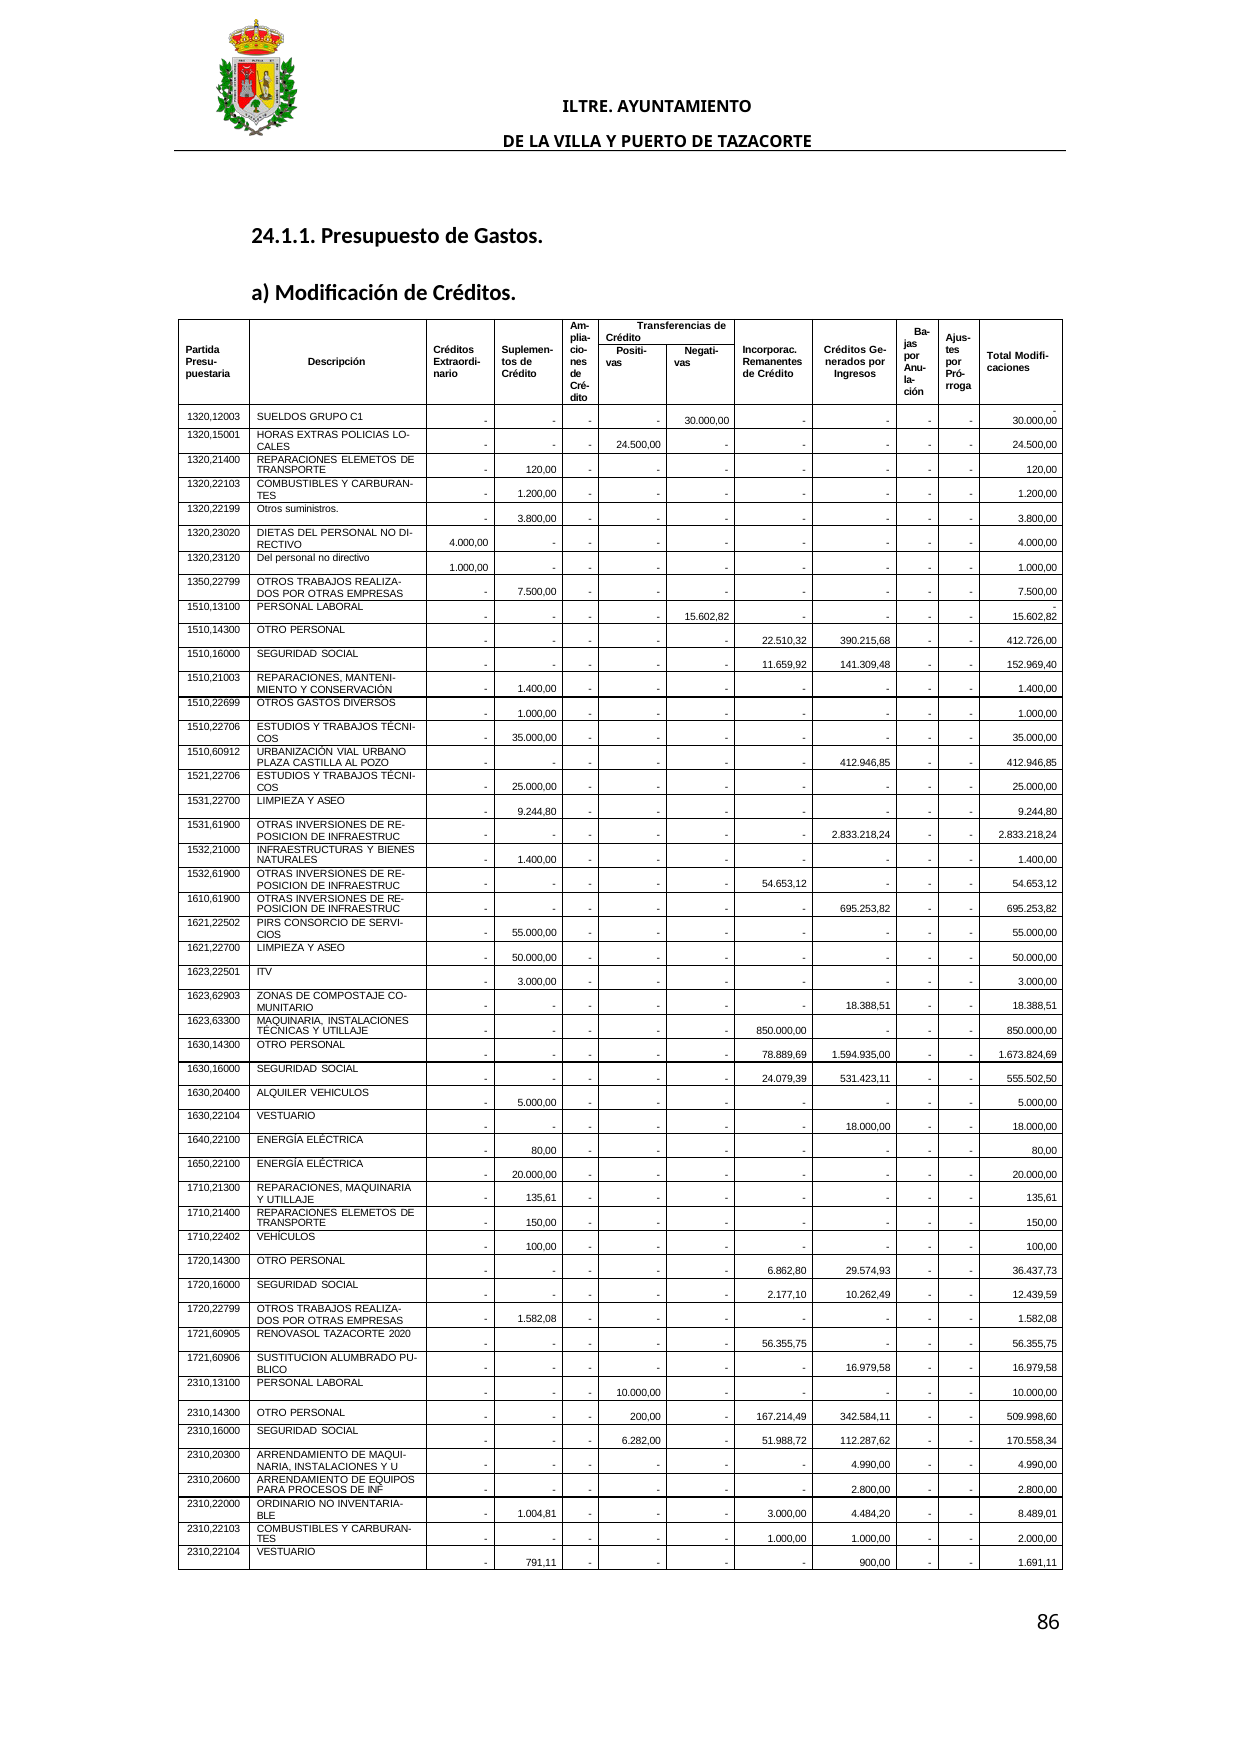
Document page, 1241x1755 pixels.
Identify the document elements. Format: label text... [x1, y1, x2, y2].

table_cell - [939, 1279, 979, 1302]
table_cell - [897, 1207, 938, 1230]
table_cell 50.000,00 [495, 942, 562, 964]
table_cell - [813, 1303, 896, 1327]
table_cell ORDINARIO NO INVENTARIA- BLE [250, 1498, 426, 1522]
table_cell - [599, 795, 666, 818]
table_cell - [495, 1063, 562, 1085]
table_cell 695.253,82 [813, 893, 896, 916]
table_cell - [667, 1546, 734, 1569]
table_cell - [563, 819, 598, 843]
table_cell - [495, 1523, 562, 1545]
table_cell 850.000,00 [735, 1015, 812, 1037]
table_cell 9.244,80 [980, 795, 1062, 818]
table_cell - [599, 1231, 666, 1254]
table_cell 11.659,92 [735, 648, 812, 671]
table_cell - [897, 1039, 938, 1061]
table_cell - [599, 478, 666, 502]
table_cell - [667, 1134, 734, 1157]
table_cell - [897, 1449, 938, 1473]
table_cell 1.000,00 [813, 1523, 896, 1545]
table_cell - [813, 526, 896, 551]
table_cell 5.000,00 [980, 1086, 1062, 1109]
table_cell - [599, 819, 666, 843]
table_cell - [667, 1449, 734, 1473]
table_cell 412.946,85 [980, 746, 1062, 769]
table_cell - [939, 454, 979, 477]
table_cell OTROS GASTOS DIVERSOS [250, 698, 426, 720]
table_cell - [939, 1086, 979, 1109]
table_cell - [897, 990, 938, 1014]
table_cell REPARACIONES, MANTENI- MIENTO Y CONSERVACIÓN [250, 672, 426, 696]
table_cell - [667, 1255, 734, 1278]
table_cell - [599, 601, 666, 623]
table_cell 531.423,11 [813, 1063, 896, 1085]
table_cell 18.388,51 [813, 990, 896, 1014]
table_cell - [599, 868, 666, 892]
table_cell 1.594.935,00 [813, 1039, 896, 1061]
table_cell - [939, 601, 979, 623]
table_cell - [427, 770, 494, 794]
table_cell - [897, 1279, 938, 1302]
table_cell - [495, 405, 562, 428]
table_cell - [495, 1449, 562, 1473]
table_cell - [427, 1279, 494, 1302]
table_cell - [939, 1158, 979, 1181]
table_cell OTRO PERSONAL [250, 1039, 426, 1061]
table_cell - [427, 990, 494, 1014]
table_cell - [813, 795, 896, 818]
table_cell - [427, 1207, 494, 1230]
table_cell - [563, 1352, 598, 1376]
table_cell - [735, 1134, 812, 1157]
table_cell - [813, 405, 896, 428]
table_cell OTROS TRABAJOS REALIZA- DOS POR OTRAS EMPRESAS [250, 1303, 426, 1327]
table_cell - [897, 1303, 938, 1327]
table_cell - [667, 1352, 734, 1376]
table_cell - [939, 648, 979, 671]
table_cell OTRO PERSONAL [250, 624, 426, 647]
table_cell - [563, 1449, 598, 1473]
table_cell 1.000,00 [980, 552, 1062, 574]
table_cell - [427, 1086, 494, 1109]
table_cell - [563, 429, 598, 453]
table_cell - [599, 721, 666, 745]
table_cell - [427, 795, 494, 818]
table_cell - [667, 990, 734, 1014]
table_cell HORAS EXTRAS POLICIAS LO- CALES [250, 429, 426, 453]
table_header Partida Presu- puestaria [179, 320, 249, 404]
table_cell - [667, 552, 734, 574]
table_cell - [495, 1015, 562, 1037]
table_cell 29.574,93 [813, 1255, 896, 1278]
table_cell 2.800,00 [980, 1474, 1062, 1496]
table_cell 342.584,11 [813, 1401, 896, 1423]
table_cell - [897, 1086, 938, 1109]
table_cell 1510,16000 [179, 648, 249, 671]
table_cell - [495, 990, 562, 1014]
table_cell 1630,16000 [179, 1063, 249, 1085]
table_cell 1.000,00 [735, 1523, 812, 1545]
table_cell - [735, 844, 812, 867]
table_cell 1510,21003 [179, 672, 249, 696]
table_cell - [563, 1498, 598, 1522]
table_cell - [599, 1352, 666, 1376]
table_cell - [599, 503, 666, 525]
table_cell - [897, 746, 938, 769]
table_cell 80,00 [980, 1134, 1062, 1157]
table_cell 4.000,00 [427, 526, 494, 551]
table_cell 10.000,00 [980, 1377, 1062, 1399]
table_cell - [563, 1039, 598, 1061]
table_cell 1720,14300 [179, 1255, 249, 1278]
table_cell 1532,61900 [179, 868, 249, 892]
table_cell 1320,21400 [179, 454, 249, 477]
table_cell 135,61 [495, 1182, 562, 1206]
table_cell - [563, 1279, 598, 1302]
table_cell - [939, 575, 979, 599]
table_cell 2310,20300 [179, 1449, 249, 1473]
table_header Total Modifi- caciones [980, 320, 1062, 404]
table_cell - [667, 795, 734, 818]
table_cell - [667, 1063, 734, 1085]
table_cell - [563, 526, 598, 551]
table_header Transferencias de Crédito [599, 320, 734, 344]
table_cell - [599, 1207, 666, 1230]
table_cell - [667, 1377, 734, 1399]
table_cell 1.200,00 [495, 478, 562, 502]
table_cell 1.000,00 [427, 552, 494, 574]
table_cell - [427, 1158, 494, 1181]
table_cell 1710,22402 [179, 1231, 249, 1254]
table_cell 80,00 [495, 1134, 562, 1157]
table_cell 1650,22100 [179, 1158, 249, 1181]
table_cell 16.979,58 [980, 1352, 1062, 1376]
table_cell 1.004,81 [495, 1498, 562, 1522]
table_cell - [939, 698, 979, 720]
table_cell - [897, 1425, 938, 1447]
table_cell - [495, 1377, 562, 1399]
table_cell 1350,22799 [179, 575, 249, 599]
table_cell - [427, 1182, 494, 1206]
table_cell - [667, 1039, 734, 1061]
table_cell 141.309,48 [813, 648, 896, 671]
table_cell - [427, 819, 494, 843]
table_cell - [735, 503, 812, 525]
table_cell 7.500,00 [980, 575, 1062, 599]
table_cell - [667, 1182, 734, 1206]
table_cell 1.400,00 [495, 844, 562, 867]
table_cell - [735, 552, 812, 574]
table_cell 167.214,49 [735, 1401, 812, 1423]
table_cell - [427, 746, 494, 769]
table_cell - [897, 1352, 938, 1376]
table_cell - [427, 1063, 494, 1085]
table_cell - [427, 893, 494, 916]
table_cell - [427, 698, 494, 720]
table_cell - [939, 819, 979, 843]
table_cell - [427, 1015, 494, 1037]
table_cell - [897, 698, 938, 720]
table_cell - [667, 698, 734, 720]
table_cell - [599, 1328, 666, 1351]
table_cell - [563, 1015, 598, 1037]
table_cell - [939, 1303, 979, 1327]
table_cell 2310,22104 [179, 1546, 249, 1569]
table_cell - [599, 770, 666, 794]
table_cell - [813, 1086, 896, 1109]
table_cell - [735, 795, 812, 818]
table_cell - [667, 917, 734, 941]
table_cell 24.079,39 [735, 1063, 812, 1085]
table_cell - [897, 942, 938, 964]
table_cell - [897, 795, 938, 818]
table_cell - [563, 1255, 598, 1278]
table_cell - [813, 770, 896, 794]
table_cell - [495, 429, 562, 453]
table_cell - [599, 1086, 666, 1109]
table_cell - [563, 503, 598, 525]
table_cell - [563, 478, 598, 502]
table_cell - [563, 893, 598, 916]
table_cell - [667, 1231, 734, 1254]
table_cell 150,00 [495, 1207, 562, 1230]
table_cell VESTUARIO [250, 1110, 426, 1133]
table_cell 3.000,00 [735, 1498, 812, 1522]
table_cell - [939, 1063, 979, 1085]
table_cell 555.502,50 [980, 1063, 1062, 1085]
table_cell - [939, 1546, 979, 1569]
table_cell 55.000,00 [495, 917, 562, 941]
table_cell 12.439,59 [980, 1279, 1062, 1302]
table_cell - [897, 1110, 938, 1133]
table_cell - [813, 503, 896, 525]
table_cell OTRAS INVERSIONES DE RE- POSICION DE INFRAESTRUC [250, 893, 426, 916]
table_cell - [667, 624, 734, 647]
table_cell - [427, 1449, 494, 1473]
table_cell 1320,23120 [179, 552, 249, 574]
table_cell - [667, 575, 734, 599]
table_cell 170.558,34 [980, 1425, 1062, 1447]
table_cell - [599, 672, 666, 696]
table_cell - [897, 405, 938, 428]
table_cell - [813, 1207, 896, 1230]
table_cell - [599, 526, 666, 551]
table_cell - [427, 844, 494, 867]
table_cell - [563, 1523, 598, 1545]
table_cell 509.998,60 [980, 1401, 1062, 1423]
table_cell - [735, 893, 812, 916]
table_cell - [495, 1401, 562, 1423]
list Modificación de Créditos. [251, 278, 1193, 306]
table_cell ESTUDIOS Y TRABAJOS TÉCNI- COS [250, 770, 426, 794]
table_cell ARRENDAMIENTO DE MAQUI- NARIA, INSTALACIONES Y U [250, 1449, 426, 1473]
table_cell 200,00 [599, 1401, 666, 1423]
table_cell - [813, 575, 896, 599]
table_cell 1320,22199 [179, 503, 249, 525]
table_cell 1320,12003 [179, 405, 249, 428]
table_cell - [427, 405, 494, 428]
table_cell - [599, 1182, 666, 1206]
table_cell 1521,22706 [179, 770, 249, 794]
table_cell - [813, 721, 896, 745]
table_cell - [563, 770, 598, 794]
table_cell - [563, 1546, 598, 1569]
table_cell 4.990,00 [980, 1449, 1062, 1473]
table_cell - [563, 1134, 598, 1157]
table_cell OTRO PERSONAL [250, 1401, 426, 1423]
table_cell SUELDOS GRUPO C1 [250, 405, 426, 428]
table_cell - [939, 1231, 979, 1254]
table_cell 1532,21000 [179, 844, 249, 867]
table_cell - [939, 1523, 979, 1545]
table_cell PIRS CONSORCIO DE SERVI- CIOS [250, 917, 426, 941]
table_cell Del personal no directivo [250, 552, 426, 574]
table_cell - [897, 552, 938, 574]
table_cell 55.000,00 [980, 917, 1062, 941]
table_cell - [427, 1303, 494, 1327]
table_cell OTROS TRABAJOS REALIZA- DOS POR OTRAS EMPRESAS [250, 575, 426, 599]
table_cell - [813, 478, 896, 502]
table_cell - [563, 1182, 598, 1206]
table_cell - [495, 648, 562, 671]
table_cell - [667, 1474, 734, 1496]
table_cell - [427, 648, 494, 671]
table_cell 120,00 [495, 454, 562, 477]
table_cell 30.000,00 [667, 405, 734, 428]
table_cell 10.000,00 [599, 1377, 666, 1399]
table_cell - [563, 868, 598, 892]
table_cell - [897, 770, 938, 794]
table_cell - [599, 1279, 666, 1302]
table_cell - [427, 942, 494, 964]
table_cell COMBUSTIBLES Y CARBURAN- TES [250, 1523, 426, 1545]
table_cell - [563, 746, 598, 769]
table_cell - [599, 575, 666, 599]
table_cell - [427, 1425, 494, 1447]
table_cell - [667, 1015, 734, 1037]
table_cell 3.800,00 [495, 503, 562, 525]
table_cell SEGURIDAD SOCIAL [250, 1425, 426, 1447]
table_cell - [813, 1015, 896, 1037]
table_cell - [735, 1546, 812, 1569]
table_cell - [939, 1255, 979, 1278]
table_cell Negati- vas [667, 345, 734, 404]
table_cell - [427, 1255, 494, 1278]
table_cell - [599, 990, 666, 1014]
table_cell - [897, 893, 938, 916]
table_cell - [897, 966, 938, 988]
table_cell - [563, 624, 598, 647]
table_cell - [427, 1498, 494, 1522]
table_cell - [813, 672, 896, 696]
table_cell ENERGÍA ELÉCTRICA [250, 1158, 426, 1181]
table_cell - [427, 1523, 494, 1545]
table_cell 1710,21400 [179, 1207, 249, 1230]
table_cell - [427, 601, 494, 623]
table_cell - [427, 1474, 494, 1496]
table_cell 1720,22799 [179, 1303, 249, 1327]
table_cell 18.000,00 [980, 1110, 1062, 1133]
table_cell - [667, 844, 734, 867]
table_cell 2310,13100 [179, 1377, 249, 1399]
table_cell - [667, 893, 734, 916]
table_cell - [939, 1425, 979, 1447]
table_cell - [495, 1425, 562, 1447]
table_cell - [939, 844, 979, 867]
table_cell - [813, 868, 896, 892]
table_cell - [735, 721, 812, 745]
table_cell - [563, 1110, 598, 1133]
table_cell - [563, 917, 598, 941]
table_cell - [735, 1449, 812, 1473]
table_cell - [813, 1328, 896, 1351]
table_cell - [599, 1255, 666, 1278]
table_cell 5.000,00 [495, 1086, 562, 1109]
table_cell - [813, 1377, 896, 1399]
table_cell 54.653,12 [735, 868, 812, 892]
table_cell - [813, 1182, 896, 1206]
table_cell 1630,14300 [179, 1039, 249, 1061]
table_cell - [667, 819, 734, 843]
table_cell - [939, 1039, 979, 1061]
table_cell - [599, 844, 666, 867]
table_cell - [667, 721, 734, 745]
table_cell 1531,22700 [179, 795, 249, 818]
table_cell - [939, 429, 979, 453]
table_cell 2.833.218,24 [980, 819, 1062, 843]
table_cell - [495, 1474, 562, 1496]
table_cell - [897, 1523, 938, 1545]
table_cell 850.000,00 [980, 1015, 1062, 1037]
table_cell ENERGÍA ELÉCTRICA [250, 1134, 426, 1157]
table_cell - [735, 601, 812, 623]
table_cell - [897, 526, 938, 551]
table_cell - [897, 1134, 938, 1157]
table_cell - [735, 770, 812, 794]
table_cell - [495, 746, 562, 769]
table_cell - [563, 1207, 598, 1230]
table_cell - [897, 1546, 938, 1569]
table_cell - [735, 1086, 812, 1109]
table_cell - [667, 1328, 734, 1351]
table_cell SEGURIDAD SOCIAL [250, 1063, 426, 1085]
table_cell - [939, 1352, 979, 1376]
table_cell SEGURIDAD SOCIAL [250, 648, 426, 671]
table_cell - [897, 1498, 938, 1522]
table_cell - [427, 575, 494, 599]
table_cell - [563, 405, 598, 428]
table_cell - [939, 770, 979, 794]
table_cell 112.287,62 [813, 1425, 896, 1447]
table_cell - [897, 601, 938, 623]
table_cell - [939, 672, 979, 696]
table_cell 51.988,72 [735, 1425, 812, 1447]
table_cell - [897, 1063, 938, 1085]
table_cell - [939, 1449, 979, 1473]
table_cell Otros suministros. [250, 503, 426, 525]
table_cell 36.437,73 [980, 1255, 1062, 1278]
table_cell - [813, 601, 896, 623]
table_cell - [735, 1158, 812, 1181]
table_cell 24.500,00 [599, 429, 666, 453]
table_cell - [667, 1401, 734, 1423]
table_cell - [563, 721, 598, 745]
table_cell 1.691,11 [980, 1546, 1062, 1569]
table_cell ESTUDIOS Y TRABAJOS TÉCNI- COS [250, 721, 426, 745]
table_cell - [897, 1474, 938, 1496]
table_cell - [599, 1546, 666, 1569]
table_cell - [427, 917, 494, 941]
table_cell - [667, 746, 734, 769]
table_cell - [735, 429, 812, 453]
table_cell - [897, 1255, 938, 1278]
table_cell - [813, 552, 896, 574]
table_cell - [563, 966, 598, 988]
table_cell - [897, 503, 938, 525]
table_cell 791,11 [495, 1546, 562, 1569]
table_cell 4.484,20 [813, 1498, 896, 1522]
table_cell - [427, 503, 494, 525]
table_cell 4.000,00 [980, 526, 1062, 551]
table_cell - [599, 1039, 666, 1061]
table_header Am- plia- cio- nes de Cré- dito [563, 320, 598, 404]
table_cell 1621,22700 [179, 942, 249, 964]
table_cell - [897, 1182, 938, 1206]
table_cell - [495, 1039, 562, 1061]
table_cell - [427, 454, 494, 477]
table_cell - [939, 746, 979, 769]
table_cell - [599, 1498, 666, 1522]
table_cell 22.510,32 [735, 624, 812, 647]
table_cell - [813, 1134, 896, 1157]
table_cell - [667, 942, 734, 964]
table_cell - [813, 454, 896, 477]
table_cell 412.946,85 [813, 746, 896, 769]
table_cell ALQUILER VEHICULOS [250, 1086, 426, 1109]
table_cell - [563, 1377, 598, 1399]
table_cell - [939, 624, 979, 647]
table_cell ITV [250, 966, 426, 988]
table_cell 1710,21300 [179, 1182, 249, 1206]
table_cell 1.582,08 [980, 1303, 1062, 1327]
table_cell 1.582,08 [495, 1303, 562, 1327]
table_cell - [939, 942, 979, 964]
table_cell - [897, 1401, 938, 1423]
table_cell - [563, 1063, 598, 1085]
table_cell 390.215,68 [813, 624, 896, 647]
table_cell - [939, 526, 979, 551]
table_cell - [897, 1158, 938, 1181]
table_cell 25.000,00 [495, 770, 562, 794]
table_cell - [897, 575, 938, 599]
table_cell - [939, 1207, 979, 1230]
table_cell - [495, 1110, 562, 1133]
table_cell - [427, 1401, 494, 1423]
table_cell 1.000,00 [495, 698, 562, 720]
table_cell LIMPIEZA Y ASEO [250, 795, 426, 818]
table_cell - [897, 844, 938, 867]
table_cell 54.653,12 [980, 868, 1062, 892]
table_cell 1721,60905 [179, 1328, 249, 1351]
table_cell - [495, 1279, 562, 1302]
table_cell - [735, 1231, 812, 1254]
table_cell 1510,60912 [179, 746, 249, 769]
table_cell - [939, 478, 979, 502]
table_cell 56.355,75 [980, 1328, 1062, 1351]
table_cell - [563, 990, 598, 1014]
table_cell - [667, 429, 734, 453]
table_cell 1623,63300 [179, 1015, 249, 1037]
table_cell - [667, 503, 734, 525]
table_cell - [495, 893, 562, 916]
table_cell 56.355,75 [735, 1328, 812, 1351]
table_cell - [667, 454, 734, 477]
table_cell - [897, 672, 938, 696]
table_cell - [599, 1110, 666, 1133]
table_cell 9.244,80 [495, 795, 562, 818]
table_cell - [939, 1474, 979, 1496]
table_cell 2310,22000 [179, 1498, 249, 1522]
table_cell - [667, 1207, 734, 1230]
table_cell - [495, 624, 562, 647]
table_cell 1.400,00 [980, 844, 1062, 867]
table_cell 2.177,10 [735, 1279, 812, 1302]
table_cell - [599, 917, 666, 941]
table_cell 6.862,80 [735, 1255, 812, 1278]
table_cell 1510,13100 [179, 601, 249, 623]
table_cell 3.000,00 [495, 966, 562, 988]
table_cell - [939, 721, 979, 745]
table_cell 3.800,00 [980, 503, 1062, 525]
table_cell 1320,23020 [179, 526, 249, 551]
table_cell - [599, 552, 666, 574]
table_cell - [667, 648, 734, 671]
table_cell - [897, 819, 938, 843]
table_cell - [939, 990, 979, 1014]
table_cell 2310,16000 [179, 1425, 249, 1447]
table_cell - [897, 917, 938, 941]
table_cell - [599, 698, 666, 720]
table_cell 152.969,40 [980, 648, 1062, 671]
table_cell REPARACIONES ELEMETOS DE TRANSPORTE [250, 1207, 426, 1230]
table_cell - [667, 770, 734, 794]
table_cell 8.489,01 [980, 1498, 1062, 1522]
table_cell - [599, 1063, 666, 1085]
table_cell 1.200,00 [980, 478, 1062, 502]
table_cell OTRAS INVERSIONES DE RE- POSICION DE INFRAESTRUC [250, 868, 426, 892]
table_cell 412.726,00 [980, 624, 1062, 647]
table_cell - [735, 526, 812, 551]
table_cell - [563, 672, 598, 696]
table_cell - [813, 1231, 896, 1254]
table_cell - [939, 552, 979, 574]
table_cell - [563, 844, 598, 867]
table_cell - [427, 429, 494, 453]
table_cell 2310,20600 [179, 1474, 249, 1496]
table_cell 1510,14300 [179, 624, 249, 647]
table_cell - [735, 966, 812, 988]
table_cell 695.253,82 [980, 893, 1062, 916]
table_cell - [599, 966, 666, 988]
table_cell - [563, 575, 598, 599]
table_cell - [667, 1303, 734, 1327]
table_cell - [667, 1279, 734, 1302]
table_cell - [495, 819, 562, 843]
table_cell 100,00 [980, 1231, 1062, 1254]
table_cell PERSONAL LABORAL [250, 601, 426, 623]
table_cell - [599, 746, 666, 769]
table_cell - [495, 1255, 562, 1278]
table_cell - [427, 1039, 494, 1061]
table_cell PERSONAL LABORAL [250, 1377, 426, 1399]
table_cell 1510,22706 [179, 721, 249, 745]
table_cell - [563, 1303, 598, 1327]
table_cell - [599, 1474, 666, 1496]
table_cell - [427, 624, 494, 647]
table_cell - [495, 1352, 562, 1376]
table_cell 1720,16000 [179, 1279, 249, 1302]
table_cell 1640,22100 [179, 1134, 249, 1157]
table_cell - [427, 478, 494, 502]
table_cell 100,00 [495, 1231, 562, 1254]
table_cell - [599, 1303, 666, 1327]
table_cell - [735, 746, 812, 769]
table_cell 35.000,00 [495, 721, 562, 745]
table_cell 2.800,00 [813, 1474, 896, 1496]
table_cell Positi- vas [599, 345, 666, 404]
table_cell - [427, 1231, 494, 1254]
table_cell - [495, 1328, 562, 1351]
table_cell 900,00 [813, 1546, 896, 1569]
table_cell - [427, 721, 494, 745]
table_cell - [667, 1425, 734, 1447]
table_cell - [667, 1158, 734, 1181]
table_cell 1621,22502 [179, 917, 249, 941]
table_cell - [599, 405, 666, 428]
table_cell - [667, 868, 734, 892]
table_cell - [735, 405, 812, 428]
table_cell - [813, 429, 896, 453]
table_cell - [563, 1401, 598, 1423]
table_cell - [735, 454, 812, 477]
table_cell 16.979,58 [813, 1352, 896, 1376]
table_cell INFRAESTRUCTURAS Y BIENES NATURALES [250, 844, 426, 867]
table_cell - [897, 624, 938, 647]
table_cell - [563, 1086, 598, 1109]
table_cell - [599, 1158, 666, 1181]
table_cell - [427, 1546, 494, 1569]
table_cell - [939, 503, 979, 525]
table_cell 1630,22104 [179, 1110, 249, 1133]
table_cell 4.990,00 [813, 1449, 896, 1473]
table_cell - [897, 648, 938, 671]
table_cell 135,61 [980, 1182, 1062, 1206]
table_cell OTRO PERSONAL [250, 1255, 426, 1278]
table_cell - [813, 966, 896, 988]
table_cell 1623,22501 [179, 966, 249, 988]
table_cell - [563, 942, 598, 964]
table_cell - [427, 868, 494, 892]
table_cell VEHÍCULOS [250, 1231, 426, 1254]
table_cell - [735, 1303, 812, 1327]
table_cell - [939, 868, 979, 892]
table_cell - [599, 1523, 666, 1545]
table_cell - [735, 672, 812, 696]
table_cell - [667, 1523, 734, 1545]
table_cell - [735, 1377, 812, 1399]
table_cell - [563, 601, 598, 623]
table_cell - [599, 1449, 666, 1473]
table_header Créditos Ge- nerados por Ingresos [813, 320, 896, 404]
table_cell - [939, 1498, 979, 1522]
table_cell - [939, 917, 979, 941]
table_cell - [563, 698, 598, 720]
table_cell - [599, 893, 666, 916]
table_cell - [563, 1231, 598, 1254]
table_cell RENOVASOL TAZACORTE 2020 [250, 1328, 426, 1351]
table_cell - [813, 1158, 896, 1181]
table_cell 7.500,00 [495, 575, 562, 599]
table_cell - [897, 721, 938, 745]
table_cell - [897, 868, 938, 892]
table_cell - [735, 1182, 812, 1206]
table_cell - [667, 1086, 734, 1109]
table_cell 35.000,00 [980, 721, 1062, 745]
table_cell - [735, 917, 812, 941]
table_cell - [813, 942, 896, 964]
table_cell - [667, 526, 734, 551]
table_cell - [897, 1015, 938, 1037]
table_cell 120,00 [980, 454, 1062, 477]
table_cell - [735, 942, 812, 964]
table_cell - [599, 454, 666, 477]
table_cell - [427, 1328, 494, 1351]
table_cell - [563, 1328, 598, 1351]
table_header Suplemen- tos de Crédito [495, 320, 562, 404]
table_cell 18.388,51 [980, 990, 1062, 1014]
table_cell 78.889,69 [735, 1039, 812, 1061]
table_cell 1.400,00 [495, 672, 562, 696]
table_cell - [735, 819, 812, 843]
table_header Incorporac. Remanentes de Crédito [735, 320, 812, 404]
table_cell 25.000,00 [980, 770, 1062, 794]
table_cell - [599, 1015, 666, 1037]
table_cell 1531,61900 [179, 819, 249, 843]
table_cell - [667, 672, 734, 696]
table_cell - [939, 795, 979, 818]
table_cell 1721,60906 [179, 1352, 249, 1376]
table_cell - [495, 868, 562, 892]
table_cell - [735, 1110, 812, 1133]
table_cell - [667, 966, 734, 988]
table_cell 3.000,00 [980, 966, 1062, 988]
table_cell DIETAS DEL PERSONAL NO DI- RECTIVO [250, 526, 426, 551]
table_cell - [599, 648, 666, 671]
table_cell 2.000,00 [980, 1523, 1062, 1545]
table_cell SEGURIDAD SOCIAL [250, 1279, 426, 1302]
table_cell - [813, 844, 896, 867]
table_cell - [495, 526, 562, 551]
table_cell 2310,22103 [179, 1523, 249, 1545]
table_cell - [735, 1474, 812, 1496]
table_cell 20.000,00 [980, 1158, 1062, 1181]
table_cell 2310,14300 [179, 1401, 249, 1423]
table_cell - [735, 1352, 812, 1376]
table_cell - [563, 648, 598, 671]
table_cell 24.500,00 [980, 429, 1062, 453]
table_cell ZONAS DE COMPOSTAJE CO- MUNITARIO [250, 990, 426, 1014]
table_cell - [939, 1328, 979, 1351]
table_cell - [939, 405, 979, 428]
table_cell - 15.602,82 [980, 601, 1062, 623]
table_cell URBANIZACIÓN VIAL URBANO PLAZA CASTILLA AL POZO [250, 746, 426, 769]
table_cell - [939, 1015, 979, 1037]
table_cell - [735, 990, 812, 1014]
table_cell COMBUSTIBLES Y CARBURAN- TES [250, 478, 426, 502]
table_cell - [735, 575, 812, 599]
table_cell 18.000,00 [813, 1110, 896, 1133]
table_cell 2.833.218,24 [813, 819, 896, 843]
table_cell - [495, 601, 562, 623]
table_cell 1320,22103 [179, 478, 249, 502]
table_cell 15.602,82 [667, 601, 734, 623]
table_cell - [939, 1401, 979, 1423]
table_cell - [563, 552, 598, 574]
table_cell - [599, 624, 666, 647]
table_cell - 30.000,00 [980, 405, 1062, 428]
table_cell - [667, 1498, 734, 1522]
table_cell 1510,22699 [179, 698, 249, 720]
table_cell - [897, 454, 938, 477]
table_header Créditos Extraordi- nario [427, 320, 494, 404]
table_cell 1610,61900 [179, 893, 249, 916]
table_cell 1.000,00 [980, 698, 1062, 720]
table_cell - [563, 1474, 598, 1496]
table_cell - [939, 1110, 979, 1133]
table_cell - [939, 893, 979, 916]
table_cell - [427, 1110, 494, 1133]
table_cell 1.673.824,69 [980, 1039, 1062, 1061]
table_cell - [427, 1134, 494, 1157]
table_cell - [897, 1328, 938, 1351]
table_cell 1630,20400 [179, 1086, 249, 1109]
table_cell - [897, 1231, 938, 1254]
table_cell 50.000,00 [980, 942, 1062, 964]
table_cell - [813, 698, 896, 720]
table_cell - [427, 672, 494, 696]
table_cell - [563, 795, 598, 818]
table_cell - [427, 1377, 494, 1399]
table_cell 1320,15001 [179, 429, 249, 453]
table_cell - [897, 429, 938, 453]
table_cell - [939, 1134, 979, 1157]
table_cell ARRENDAMIENTO DE EQUIPOS PARA PROCESOS DE INF [250, 1474, 426, 1496]
table_cell 6.282,00 [599, 1425, 666, 1447]
table_cell - [427, 1352, 494, 1376]
table_cell 1623,62903 [179, 990, 249, 1014]
table_cell - [599, 942, 666, 964]
table_cell - [563, 454, 598, 477]
table_cell - [427, 966, 494, 988]
table_cell 150,00 [980, 1207, 1062, 1230]
table_cell - [735, 478, 812, 502]
table_cell - [563, 1425, 598, 1447]
table_cell LIMPIEZA Y ASEO [250, 942, 426, 964]
table_cell - [563, 1158, 598, 1181]
table_header Ba- jas por Anu- la- ción [897, 320, 938, 404]
table_cell - [735, 698, 812, 720]
table_cell - [897, 478, 938, 502]
table_cell - [495, 552, 562, 574]
table_cell OTRAS INVERSIONES DE RE- POSICION DE INFRAESTRUC [250, 819, 426, 843]
table_cell REPARACIONES ELEMETOS DE TRANSPORTE [250, 454, 426, 477]
table_cell - [813, 917, 896, 941]
table_cell - [939, 1182, 979, 1206]
table_cell MAQUINARIA, INSTALACIONES TÉCNICAS Y UTILLAJE [250, 1015, 426, 1037]
table_cell 20.000,00 [495, 1158, 562, 1181]
table_cell SUSTITUCION ALUMBRADO PU- BLICO [250, 1352, 426, 1376]
table_cell 10.262,49 [813, 1279, 896, 1302]
table_cell REPARACIONES, MAQUINARIA Y UTILLAJE [250, 1182, 426, 1206]
table_cell - [735, 1207, 812, 1230]
table_cell - [667, 1110, 734, 1133]
table_header Ajus- tes por Pró- rroga [939, 320, 979, 404]
table_cell - [939, 966, 979, 988]
table_cell - [599, 1134, 666, 1157]
table_cell VESTUARIO [250, 1546, 426, 1569]
table_cell - [897, 1377, 938, 1399]
table_cell 1.400,00 [980, 672, 1062, 696]
table_cell - [939, 1377, 979, 1399]
table_header Descripción [250, 320, 426, 404]
table_cell - [667, 478, 734, 502]
list Presupuesto de Gastos. [251, 221, 1193, 249]
